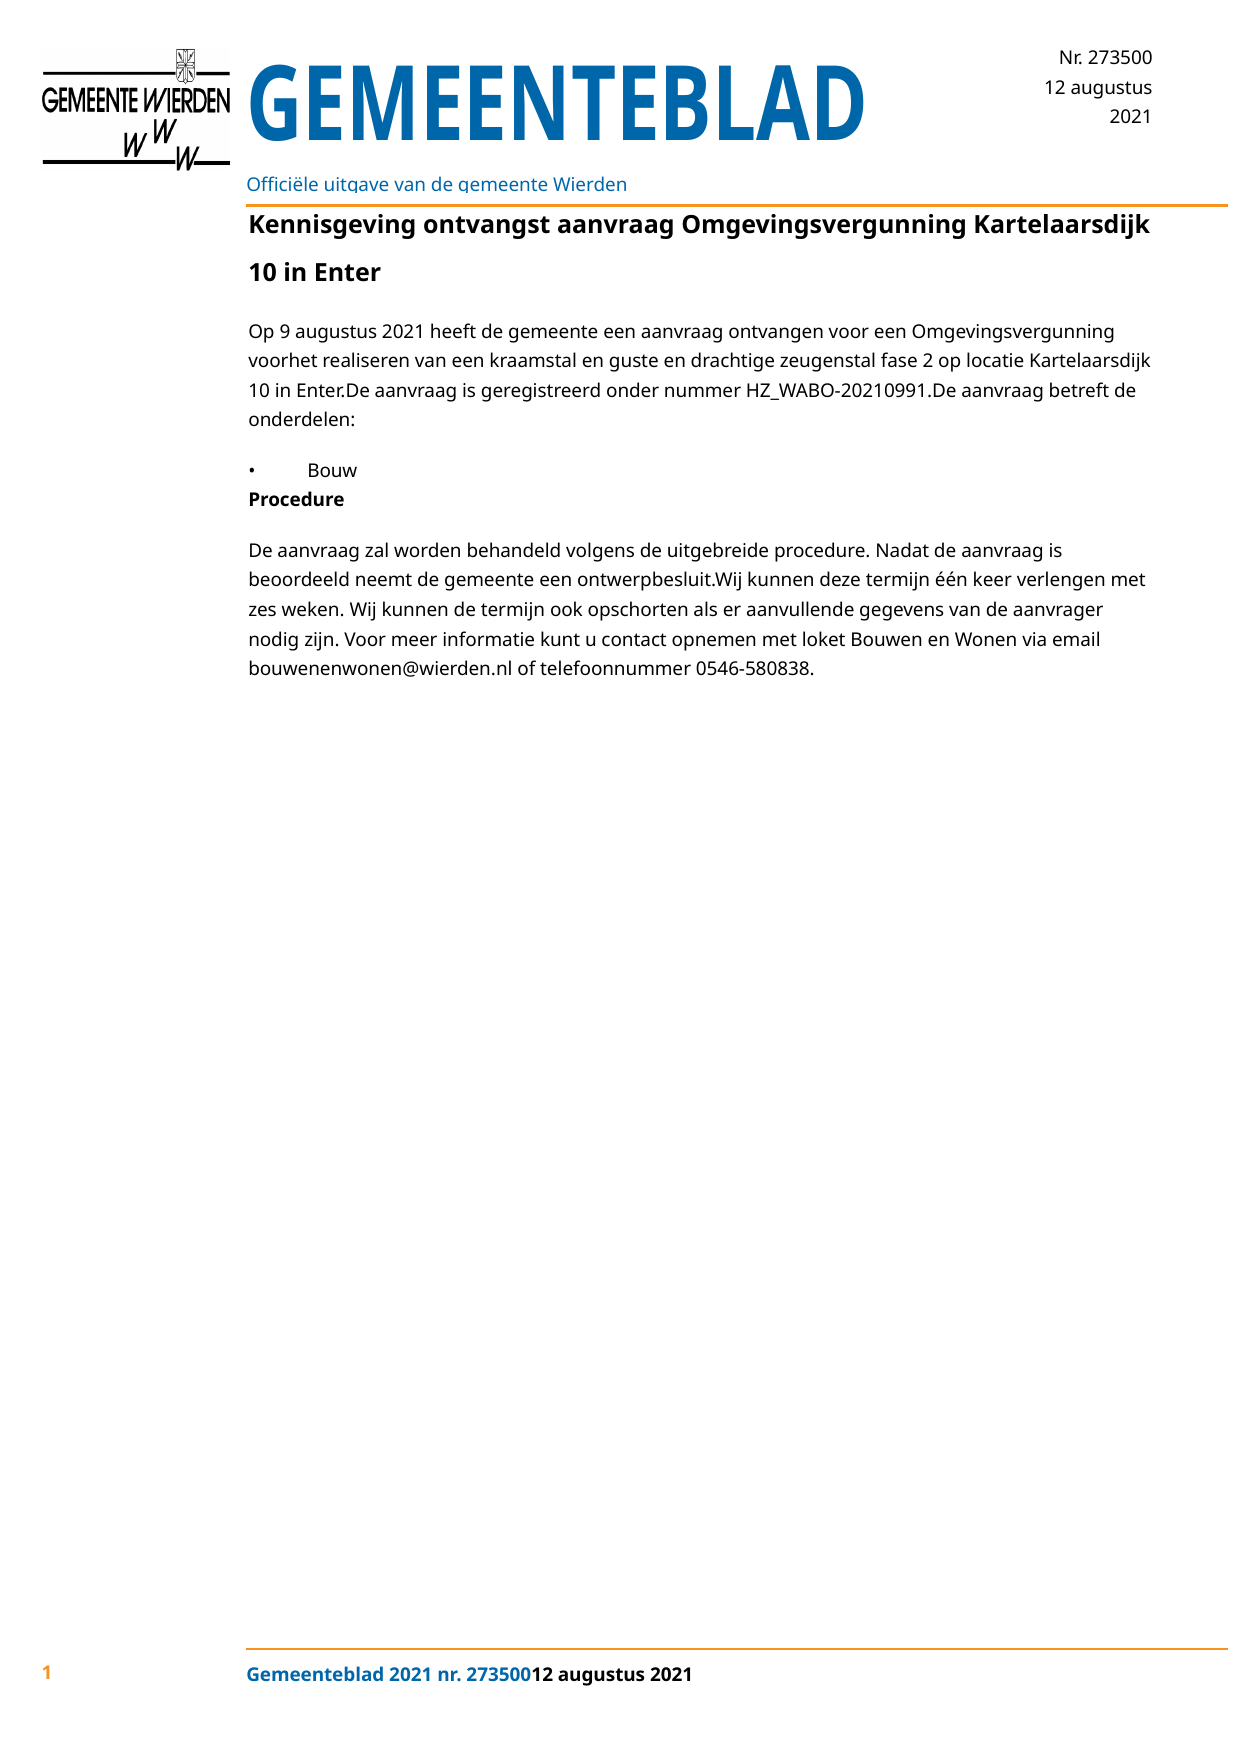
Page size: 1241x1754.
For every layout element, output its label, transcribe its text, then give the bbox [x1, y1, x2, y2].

text Kennisgeving ontvangst aanvraag Omgevingsvergunning Kartelaarsdijk 10 in Enter [248, 207, 1152, 288]
text De aanvraag zal worden behandeld volgens de uitgebreide procedure. Nadat de aanvraag is beoordeeld neemt de gemeente een ontwerpbesluit.Wij kunnen deze termijn één keer verlengen met zes weken. Wij kunnen de termijn ook opschorten als er aanvullende gegevens van de aanvrager nodig zijn. Voor meer informatie kunt u contact opnemen met loket Bouwen en Wonen via email bouwenenwonen@wierden.nl of telefoonnummer 0546-580838. [248, 537, 1152, 681]
text Op 9 augustus 2021 heeft de gemeente een aanvraag ontvangen voor een Omgevingsvergunning voorhet realiseren van een kraamstal en guste en drachtige zeugenstal fase 2 op locatie Kartelaarsdijk 10 in Enter.De aanvraag is geregistreerd onder nummer HZ_WABO-20210991.De aanvraag betreft de onderdelen: [248, 318, 1152, 432]
list Bouw [248, 457, 1152, 483]
picture [41, 47, 231, 172]
text Procedure [248, 487, 1152, 512]
